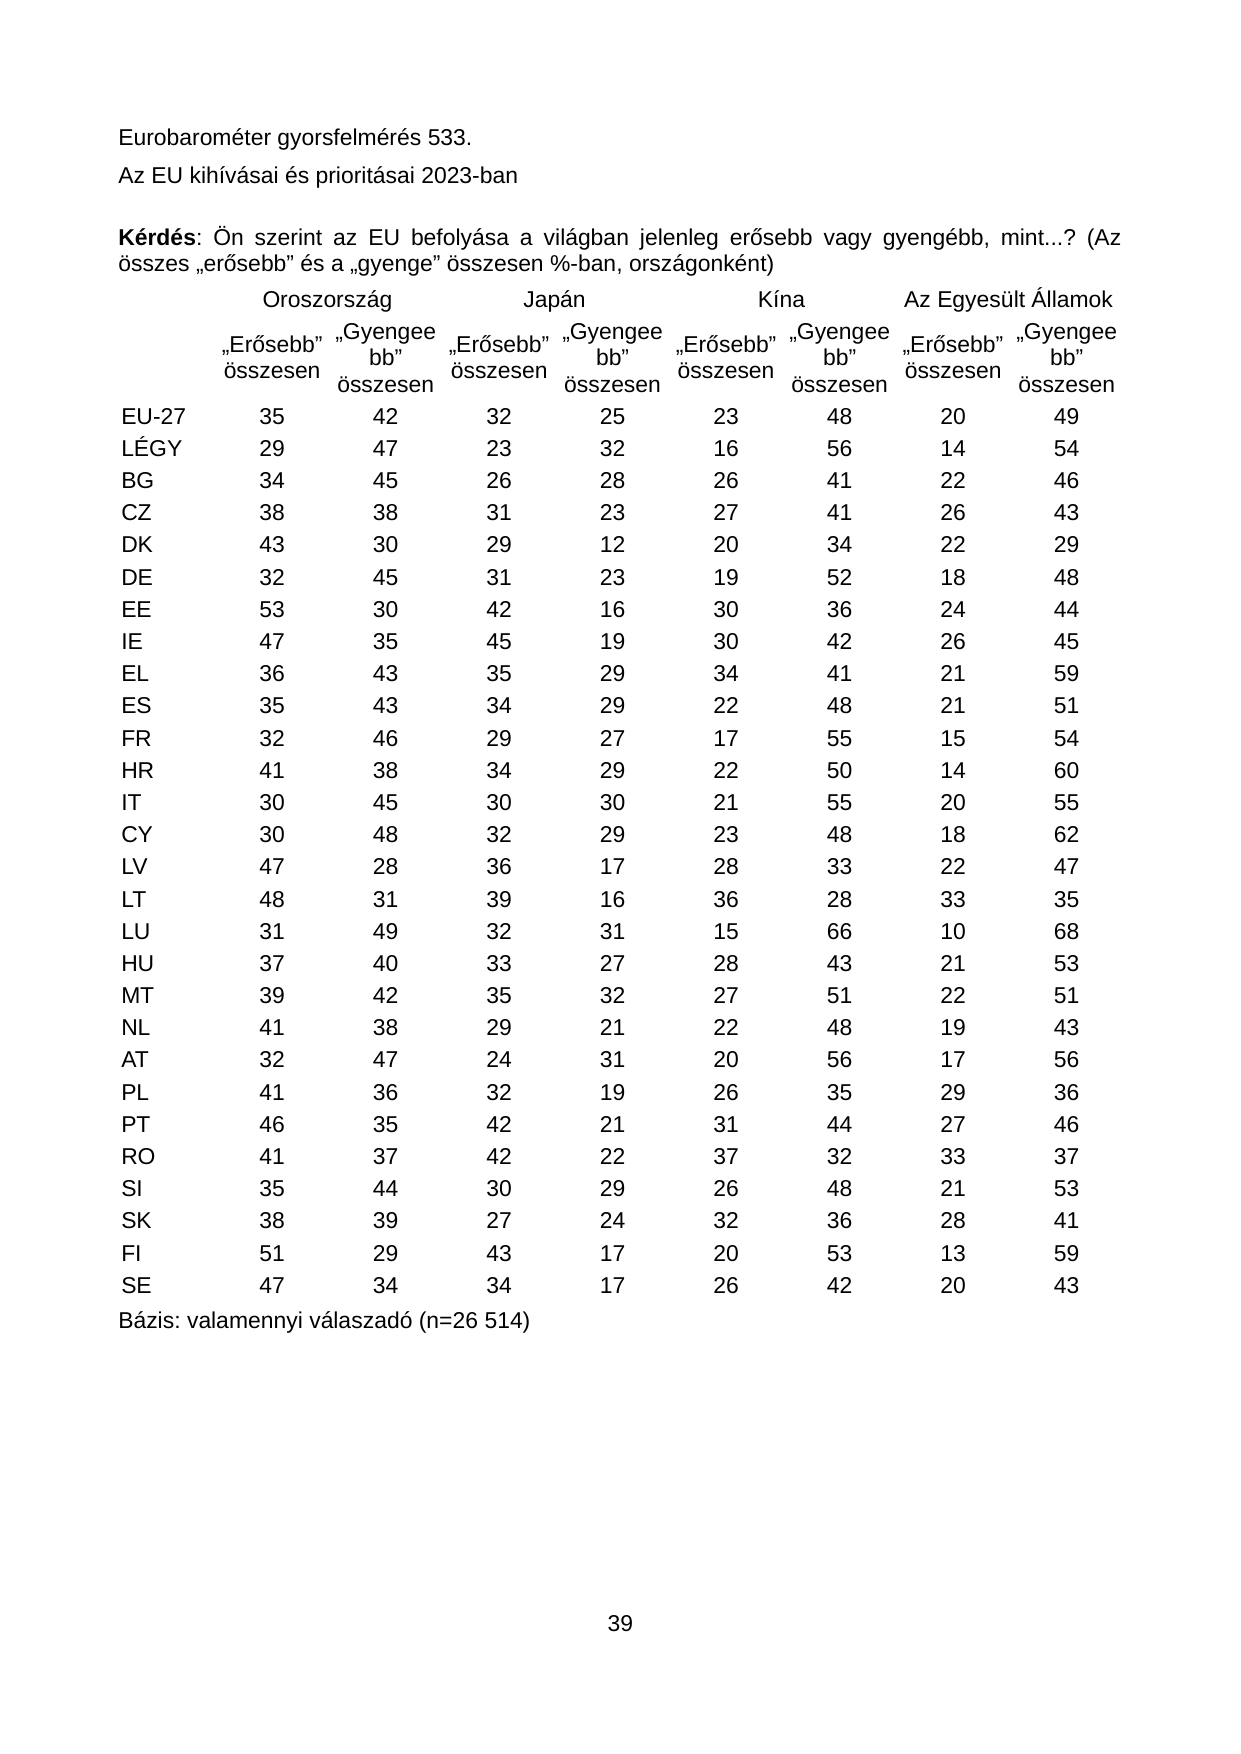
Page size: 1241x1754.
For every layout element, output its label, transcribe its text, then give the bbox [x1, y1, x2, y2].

table_cell DK [118, 529, 214, 561]
table_cell 36 [214, 657, 330, 689]
table_cell 42 [441, 593, 557, 625]
table_cell 32 [441, 818, 557, 850]
table_cell 31 [214, 915, 330, 947]
table_cell 29 [441, 529, 557, 561]
table_cell 22 [668, 690, 784, 722]
table_cell 42 [441, 1108, 557, 1140]
table_cell 47 [330, 432, 441, 464]
table_cell 26 [668, 464, 784, 496]
table_cell 29 [557, 690, 668, 722]
table_cell 32 [557, 979, 668, 1011]
table_cell 53 [1011, 947, 1122, 979]
table_cell 28 [895, 1205, 1011, 1237]
table_cell 35 [330, 1108, 441, 1140]
table_cell 41 [214, 1011, 330, 1043]
table_cell 23 [557, 561, 668, 593]
table_cell 30 [441, 1172, 557, 1204]
table_cell 18 [895, 561, 1011, 593]
table_cell 48 [784, 818, 895, 850]
table_cell 28 [330, 850, 441, 883]
table_cell 55 [784, 786, 895, 818]
text Kérdés: Ön szerint az EU befolyása a világban jelenleg erősebb vagy gyengébb, mint...? (Az összes „erősebb” és a „gyenge” összesen %-ban, országonként) [118, 224, 1122, 277]
table_cell 45 [441, 625, 557, 657]
table_cell 45 [330, 561, 441, 593]
table_cell „Gyengeebb” összesen [784, 315, 895, 400]
table_cell 35 [784, 1076, 895, 1108]
table_cell 43 [214, 529, 330, 561]
table_cell PL [118, 1076, 214, 1108]
table_cell 35 [330, 625, 441, 657]
table_cell ES [118, 690, 214, 722]
table_cell 15 [668, 915, 784, 947]
table_cell 48 [784, 400, 895, 432]
text Bázis: valamennyi válaszadó (n=26 514) [118, 1307, 1122, 1333]
table_cell 41 [784, 464, 895, 496]
table_cell IT [118, 786, 214, 818]
table_cell 33 [784, 850, 895, 883]
table_cell 48 [1011, 561, 1122, 593]
table_cell 54 [1011, 722, 1122, 754]
table_cell 20 [895, 1269, 1011, 1301]
table_cell 30 [668, 625, 784, 657]
table_cell 47 [214, 850, 330, 883]
table_cell 41 [214, 1140, 330, 1172]
table_cell 36 [441, 850, 557, 883]
table_cell 32 [214, 1044, 330, 1076]
table_cell 22 [895, 850, 1011, 883]
table_cell CY [118, 818, 214, 850]
table_cell 37 [214, 947, 330, 979]
table_cell 38 [330, 754, 441, 786]
table_cell 37 [668, 1140, 784, 1172]
table_cell 27 [668, 496, 784, 528]
table_cell 21 [557, 1011, 668, 1043]
table_cell 47 [1011, 850, 1122, 883]
table_cell SE [118, 1269, 214, 1301]
table_cell IE [118, 625, 214, 657]
table_cell 32 [214, 722, 330, 754]
table_cell 26 [895, 625, 1011, 657]
table_cell 42 [330, 979, 441, 1011]
table_cell PT [118, 1108, 214, 1140]
table_cell EU-27 [118, 400, 214, 432]
table_cell 16 [557, 883, 668, 915]
table_cell SI [118, 1172, 214, 1204]
table_cell 47 [214, 625, 330, 657]
table_cell 35 [441, 979, 557, 1011]
table_cell 45 [1011, 625, 1122, 657]
table_cell 34 [214, 464, 330, 496]
table_cell 36 [784, 593, 895, 625]
table_cell 33 [895, 883, 1011, 915]
table_cell „Erősebb” összesen [895, 315, 1011, 400]
table_cell 34 [330, 1269, 441, 1301]
table_cell 32 [784, 1140, 895, 1172]
table_cell 29 [557, 657, 668, 689]
table_cell 51 [784, 979, 895, 1011]
table_cell 56 [784, 1044, 895, 1076]
table_cell SK [118, 1205, 214, 1237]
table_cell 22 [895, 529, 1011, 561]
table_cell 36 [330, 1076, 441, 1108]
table_cell 28 [668, 850, 784, 883]
table_cell 16 [668, 432, 784, 464]
table_cell 21 [668, 786, 784, 818]
table_cell 39 [441, 883, 557, 915]
table_cell 19 [557, 625, 668, 657]
table_cell HR [118, 754, 214, 786]
table_cell 25 [557, 400, 668, 432]
table_cell 49 [330, 915, 441, 947]
table_cell 26 [668, 1269, 784, 1301]
table_cell 13 [895, 1237, 1011, 1269]
table_cell 48 [784, 1011, 895, 1043]
table_cell 66 [784, 915, 895, 947]
table_cell 36 [1011, 1076, 1122, 1108]
table_cell 34 [668, 657, 784, 689]
table_cell LT [118, 883, 214, 915]
table_cell 59 [1011, 657, 1122, 689]
table_cell 35 [214, 400, 330, 432]
table_cell 55 [1011, 786, 1122, 818]
table_cell [118, 315, 214, 400]
table_cell „Erősebb” összesen [441, 315, 557, 400]
table_cell 23 [557, 496, 668, 528]
table_cell 29 [557, 754, 668, 786]
table_cell 20 [668, 1044, 784, 1076]
table_cell 49 [1011, 400, 1122, 432]
table_cell 32 [441, 1076, 557, 1108]
table_cell 37 [1011, 1140, 1122, 1172]
table_cell 47 [214, 1269, 330, 1301]
table_cell LU [118, 915, 214, 947]
table_cell CZ [118, 496, 214, 528]
table_cell 28 [784, 883, 895, 915]
table_cell DE [118, 561, 214, 593]
table_cell 31 [441, 561, 557, 593]
table_cell 17 [557, 850, 668, 883]
table_cell 41 [784, 496, 895, 528]
table_cell BG [118, 464, 214, 496]
table_cell 32 [557, 432, 668, 464]
table_cell 43 [1011, 496, 1122, 528]
table_cell 29 [895, 1076, 1011, 1108]
table_cell 27 [668, 979, 784, 1011]
table_cell 42 [784, 625, 895, 657]
table_cell FR [118, 722, 214, 754]
table_cell 29 [441, 1011, 557, 1043]
table_header Kína [668, 283, 895, 315]
table_cell 34 [441, 690, 557, 722]
table_cell 42 [784, 1269, 895, 1301]
table_cell 20 [668, 529, 784, 561]
table_cell 56 [784, 432, 895, 464]
table_cell 22 [895, 979, 1011, 1011]
table_cell 43 [1011, 1011, 1122, 1043]
table_cell 32 [668, 1205, 784, 1237]
table_cell 17 [557, 1269, 668, 1301]
table_cell 22 [557, 1140, 668, 1172]
table_cell 59 [1011, 1237, 1122, 1269]
table_cell 30 [214, 786, 330, 818]
table_cell 43 [784, 947, 895, 979]
table_cell 12 [557, 529, 668, 561]
table_cell „Erősebb” összesen [668, 315, 784, 400]
table_cell 44 [330, 1172, 441, 1204]
table_cell LÉGY [118, 432, 214, 464]
table_cell 28 [668, 947, 784, 979]
table_cell 30 [557, 786, 668, 818]
table_cell 22 [668, 754, 784, 786]
table_cell 21 [557, 1108, 668, 1140]
table_cell 36 [668, 883, 784, 915]
table_cell 54 [1011, 432, 1122, 464]
table_cell 34 [784, 529, 895, 561]
table_cell 32 [441, 400, 557, 432]
table_cell 17 [557, 1237, 668, 1269]
table_cell 43 [330, 657, 441, 689]
table_cell 32 [214, 561, 330, 593]
table_cell 42 [330, 400, 441, 432]
table_cell 44 [1011, 593, 1122, 625]
table_cell 31 [668, 1108, 784, 1140]
table_cell 46 [1011, 1108, 1122, 1140]
table_cell 14 [895, 432, 1011, 464]
table_cell 46 [214, 1108, 330, 1140]
table_cell 33 [895, 1140, 1011, 1172]
table_cell 23 [441, 432, 557, 464]
table_cell 53 [214, 593, 330, 625]
table_cell AT [118, 1044, 214, 1076]
table_cell 20 [895, 786, 1011, 818]
table_cell 51 [1011, 979, 1122, 1011]
table_cell 19 [557, 1076, 668, 1108]
table_cell 43 [330, 690, 441, 722]
table_cell 41 [1011, 1205, 1122, 1237]
table_cell 21 [895, 1172, 1011, 1204]
table_cell 51 [214, 1237, 330, 1269]
table_cell 48 [784, 1172, 895, 1204]
table_cell 68 [1011, 915, 1122, 947]
table_cell FI [118, 1237, 214, 1269]
table_cell 48 [214, 883, 330, 915]
table_cell 41 [784, 657, 895, 689]
table_cell 14 [895, 754, 1011, 786]
table_cell 27 [895, 1108, 1011, 1140]
table_cell 31 [557, 915, 668, 947]
table_cell 21 [895, 947, 1011, 979]
table_cell 22 [895, 464, 1011, 496]
table_cell 41 [214, 1076, 330, 1108]
table_cell 37 [330, 1140, 441, 1172]
table_cell 39 [330, 1205, 441, 1237]
table_cell 26 [668, 1172, 784, 1204]
table_cell 26 [668, 1076, 784, 1108]
table_cell 50 [784, 754, 895, 786]
table_cell 38 [330, 1011, 441, 1043]
table_cell 20 [668, 1237, 784, 1269]
table_cell 30 [330, 529, 441, 561]
table_cell 43 [1011, 1269, 1122, 1301]
table_cell 20 [895, 400, 1011, 432]
table_cell 22 [668, 1011, 784, 1043]
table_cell 51 [1011, 690, 1122, 722]
table_cell 19 [668, 561, 784, 593]
table_cell 45 [330, 464, 441, 496]
table_cell „Gyengeebb” összesen [1011, 315, 1122, 400]
table_cell HU [118, 947, 214, 979]
table_cell 45 [330, 786, 441, 818]
table_cell 34 [441, 754, 557, 786]
table_cell 17 [668, 722, 784, 754]
table_cell 53 [1011, 1172, 1122, 1204]
table_cell 39 [214, 979, 330, 1011]
table_cell 30 [214, 818, 330, 850]
table_cell „Gyengeebb” összesen [330, 315, 441, 400]
table_cell 17 [895, 1044, 1011, 1076]
table_cell 35 [214, 1172, 330, 1204]
table_cell 31 [557, 1044, 668, 1076]
table_cell 38 [330, 496, 441, 528]
table_cell 56 [1011, 1044, 1122, 1076]
table_header [118, 283, 214, 315]
table_cell 46 [330, 722, 441, 754]
table_cell 16 [557, 593, 668, 625]
table_cell 31 [441, 496, 557, 528]
table_cell 28 [557, 464, 668, 496]
table_cell 10 [895, 915, 1011, 947]
table_cell 32 [441, 915, 557, 947]
table_cell 44 [784, 1108, 895, 1140]
table_cell 31 [330, 883, 441, 915]
table_cell 48 [330, 818, 441, 850]
table_cell 33 [441, 947, 557, 979]
table_cell 62 [1011, 818, 1122, 850]
table_cell 21 [895, 657, 1011, 689]
table_cell 27 [557, 947, 668, 979]
table_cell 24 [557, 1205, 668, 1237]
table_cell 34 [441, 1269, 557, 1301]
table_cell NL [118, 1011, 214, 1043]
table_cell 53 [784, 1237, 895, 1269]
table_cell MT [118, 979, 214, 1011]
table_cell 29 [330, 1237, 441, 1269]
table_cell 30 [668, 593, 784, 625]
table_cell 36 [784, 1205, 895, 1237]
table_cell 24 [895, 593, 1011, 625]
table_cell 18 [895, 818, 1011, 850]
table_cell 26 [441, 464, 557, 496]
table_header Az Egyesült Államok [895, 283, 1122, 315]
table_cell 30 [441, 786, 557, 818]
table_cell 48 [784, 690, 895, 722]
table_cell 43 [441, 1237, 557, 1269]
table_cell 29 [557, 818, 668, 850]
table_cell RO [118, 1140, 214, 1172]
table_cell „Gyengeebb” összesen [557, 315, 668, 400]
table_cell 35 [1011, 883, 1122, 915]
table_cell 23 [668, 818, 784, 850]
table_cell 19 [895, 1011, 1011, 1043]
table_cell 42 [441, 1140, 557, 1172]
table_cell 29 [214, 432, 330, 464]
table_cell 40 [330, 947, 441, 979]
table_header Japán [441, 283, 668, 315]
table_cell 46 [1011, 464, 1122, 496]
table_cell 38 [214, 1205, 330, 1237]
table_cell 27 [557, 722, 668, 754]
table_cell EL [118, 657, 214, 689]
table_cell EE [118, 593, 214, 625]
table_cell 47 [330, 1044, 441, 1076]
table_cell 27 [441, 1205, 557, 1237]
table_cell 26 [895, 496, 1011, 528]
table_cell 23 [668, 400, 784, 432]
table_cell 21 [895, 690, 1011, 722]
table_cell „Erősebb” összesen [214, 315, 330, 400]
table_cell 55 [784, 722, 895, 754]
table_cell 60 [1011, 754, 1122, 786]
table_header Oroszország [214, 283, 441, 315]
table_cell 38 [214, 496, 330, 528]
table_cell 24 [441, 1044, 557, 1076]
table_cell LV [118, 850, 214, 883]
table_cell 35 [441, 657, 557, 689]
table_cell 41 [214, 754, 330, 786]
table_cell 52 [784, 561, 895, 593]
table_cell 35 [214, 690, 330, 722]
table_cell 30 [330, 593, 441, 625]
table_cell 29 [441, 722, 557, 754]
table_cell 29 [1011, 529, 1122, 561]
table_cell 15 [895, 722, 1011, 754]
table_cell 29 [557, 1172, 668, 1204]
